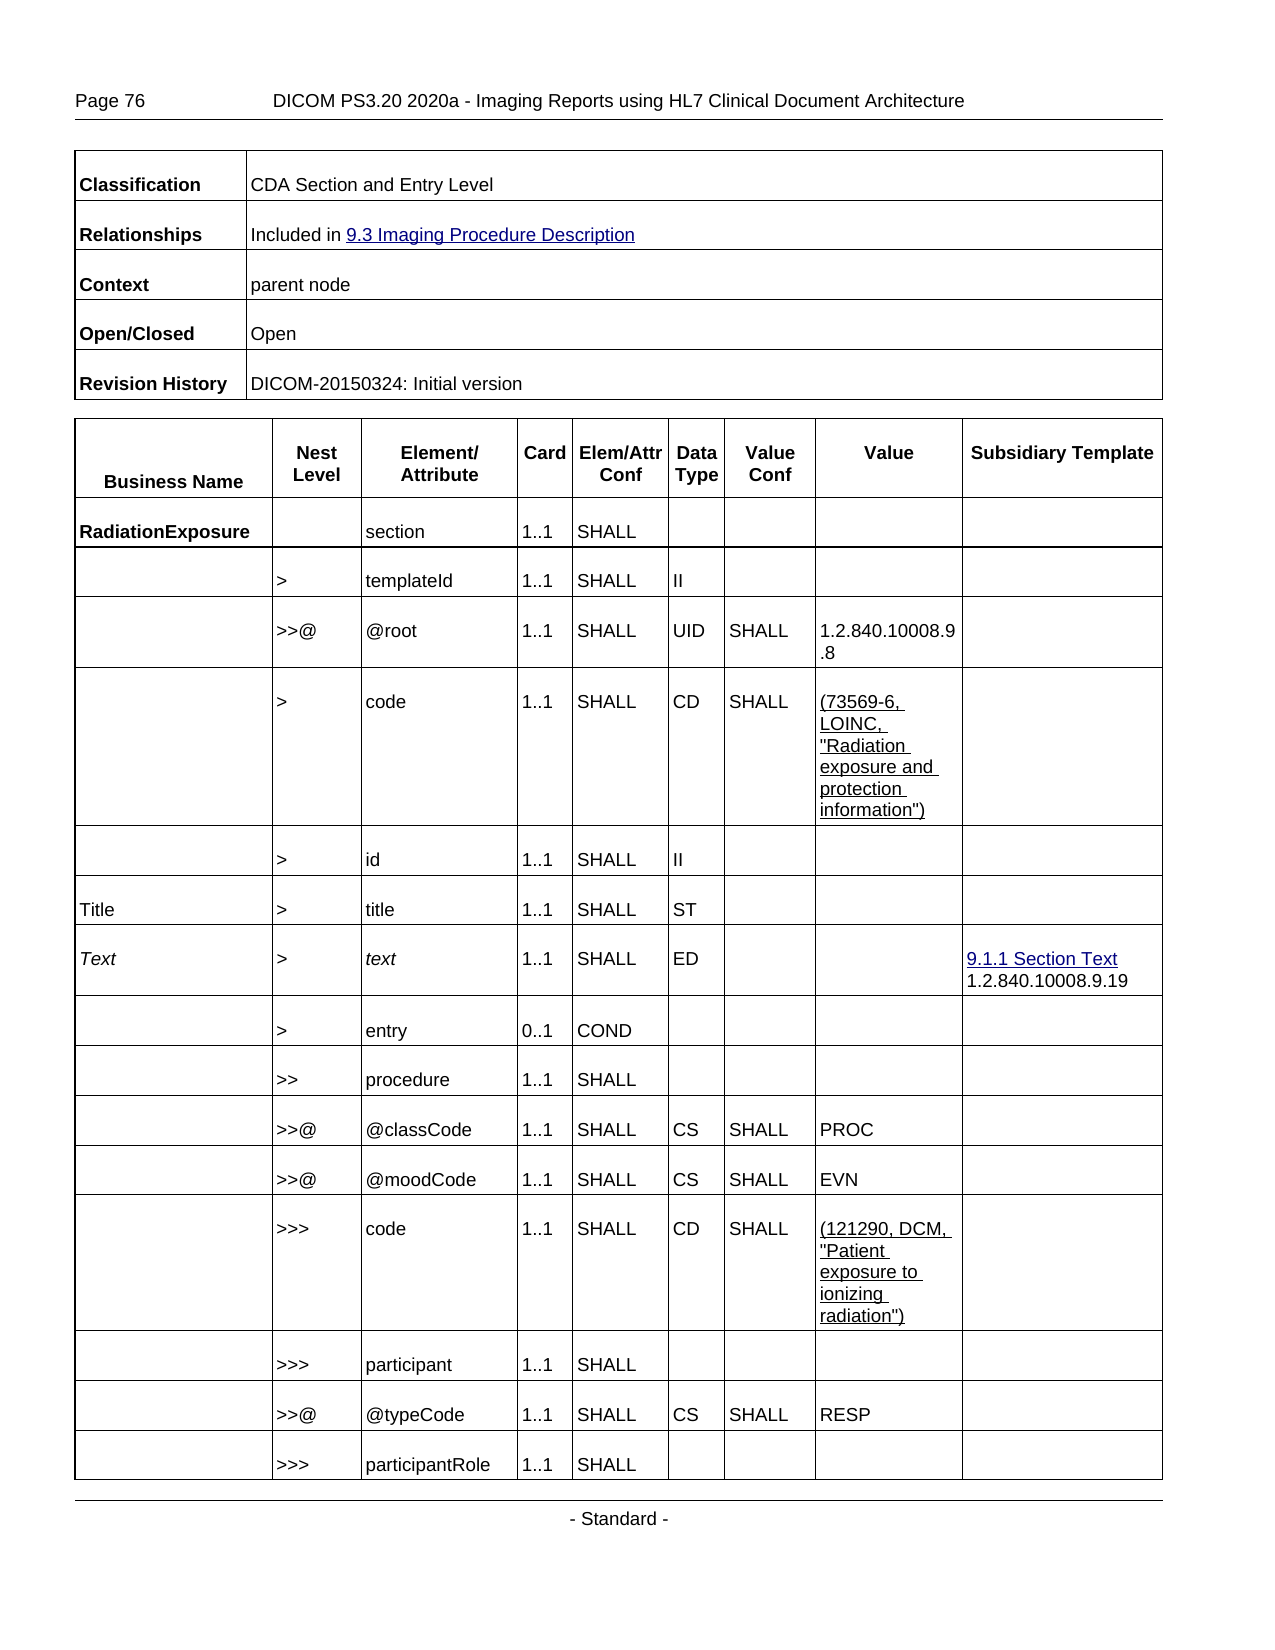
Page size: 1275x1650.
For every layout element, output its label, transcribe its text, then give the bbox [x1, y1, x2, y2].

table_cell Radiation​Exposure [76, 498, 272, 546]
table_cell SHALL [573, 1046, 668, 1095]
table_cell CDA Section and Entry Level [247, 151, 1162, 200]
table_cell 1..1 [518, 597, 572, 667]
table_cell II [669, 548, 724, 596]
table_cell SHALL [725, 1195, 815, 1330]
table_cell [76, 826, 272, 874]
table_cell Open/Closed [76, 300, 246, 349]
table_cell [963, 668, 1162, 825]
table_cell SHALL [573, 1431, 668, 1479]
table_cell 1..1 [518, 876, 572, 924]
table_cell [816, 1331, 962, 1380]
table_cell template​Id [362, 548, 517, 596]
table_cell [76, 597, 272, 667]
table_cell 1..1 [518, 925, 572, 995]
table_header Card [518, 419, 572, 497]
table_header Value [816, 419, 962, 497]
table_cell procedure [362, 1046, 517, 1095]
table_cell [816, 826, 962, 874]
table_cell ST [669, 876, 724, 924]
table_header Value Conf [725, 419, 815, 497]
table_cell EVN [816, 1146, 962, 1194]
table_cell [669, 1331, 724, 1380]
table_cell [725, 925, 815, 995]
table_cell [963, 498, 1162, 546]
table_cell [273, 498, 361, 546]
table_cell 1..1 [518, 1046, 572, 1095]
table_cell [963, 876, 1162, 924]
table_cell [669, 1431, 724, 1479]
table_cell [816, 925, 962, 995]
table_cell title [362, 876, 517, 924]
table_cell participant​Role [362, 1431, 517, 1479]
table_cell 9.1.1 Section Text 1.2.840.10008.9.19 [963, 925, 1162, 995]
table_cell SHALL [573, 1331, 668, 1380]
table_cell SHALL [725, 1096, 815, 1144]
table_header Subsidiary Template [963, 419, 1162, 497]
table_cell [76, 1195, 272, 1330]
table_cell [725, 1331, 815, 1380]
table_cell 1..1 [518, 1096, 572, 1144]
table_cell [725, 498, 815, 546]
table_cell [725, 548, 815, 596]
table_cell CS [669, 1381, 724, 1429]
table_cell 1..1 [518, 1331, 572, 1380]
table_cell section [362, 498, 517, 546]
table_cell SHALL [573, 668, 668, 825]
table_cell [76, 996, 272, 1045]
table_cell SHALL [573, 876, 668, 924]
table_cell [963, 1195, 1162, 1330]
table_cell [76, 1431, 272, 1479]
table_cell (73569-6, LOINC, "Radiation exposure and protection information") [816, 668, 962, 825]
table_cell [76, 1381, 272, 1429]
table_cell > [273, 925, 361, 995]
table_cell Included in 9.3 Imaging Procedure Description [247, 201, 1162, 249]
table_cell id [362, 826, 517, 874]
table_cell @classCode [362, 1096, 517, 1144]
table_cell @typeCode [362, 1381, 517, 1429]
table_cell CD [669, 1195, 724, 1330]
table_cell SHALL [573, 1381, 668, 1429]
table_cell Revision History [76, 350, 246, 398]
table_cell [669, 498, 724, 546]
table_cell @moodCode [362, 1146, 517, 1194]
table_cell 1..1 [518, 668, 572, 825]
table_cell > [273, 996, 361, 1045]
table_cell (121290, DCM, "Patient exposure to ionizing radiation") [816, 1195, 962, 1330]
table_cell SHALL [573, 1096, 668, 1144]
table_cell SHALL [573, 548, 668, 596]
table_cell >>@ [273, 1381, 361, 1429]
table_header Business Name [76, 419, 272, 497]
table_cell 1..1 [518, 826, 572, 874]
table_cell [725, 876, 815, 924]
table_cell [963, 1146, 1162, 1194]
table_cell >>@ [273, 1096, 361, 1144]
table_cell >>@ [273, 597, 361, 667]
table_cell [725, 1046, 815, 1095]
table_header Nest Level [273, 419, 361, 497]
table_cell [76, 1331, 272, 1380]
table_cell >>@ [273, 1146, 361, 1194]
table_cell > [273, 876, 361, 924]
table_cell 0..1 [518, 996, 572, 1045]
table_header Elem/Attr Conf [573, 419, 668, 497]
table_cell [963, 1096, 1162, 1144]
table_cell 1..1 [518, 1381, 572, 1429]
table_cell [816, 548, 962, 596]
table_cell [963, 826, 1162, 874]
table_cell [963, 1381, 1162, 1429]
table_cell [816, 1046, 962, 1095]
table_cell RESP [816, 1381, 962, 1429]
table_cell > [273, 668, 361, 825]
table_cell >> [273, 1046, 361, 1095]
table_cell [816, 1431, 962, 1479]
table_header Data Type [669, 419, 724, 497]
table_cell SHALL [573, 1195, 668, 1330]
table_cell [725, 996, 815, 1045]
table_cell 1..1 [518, 548, 572, 596]
table_cell entry [362, 996, 517, 1045]
table_header Element/​Attribute [362, 419, 517, 497]
table_cell DICOM-20150324: Initial version [247, 350, 1162, 398]
table_cell text [362, 925, 517, 995]
table_cell COND [573, 996, 668, 1045]
table_cell 1..1 [518, 1195, 572, 1330]
table_cell 1.2.840.10008.9.8 [816, 597, 962, 667]
table_cell code [362, 668, 517, 825]
table_cell [669, 996, 724, 1045]
table_cell [963, 996, 1162, 1045]
table_cell >>> [273, 1431, 361, 1479]
table_cell [76, 548, 272, 596]
table_cell [76, 1146, 272, 1194]
table_cell > [273, 826, 361, 874]
table_cell PROC [816, 1096, 962, 1144]
table_cell parent node [247, 250, 1162, 299]
table_cell >>> [273, 1331, 361, 1380]
table_cell 1..1 [518, 1146, 572, 1194]
table_cell SHALL [573, 826, 668, 874]
table_cell >>> [273, 1195, 361, 1330]
table_cell Relationships [76, 201, 246, 249]
table_cell 1..1 [518, 498, 572, 546]
table_cell Context [76, 250, 246, 299]
table_cell SHALL [725, 1381, 815, 1429]
table_cell participant [362, 1331, 517, 1380]
table_cell Title [76, 876, 272, 924]
table_cell ED [669, 925, 724, 995]
table_cell [963, 548, 1162, 596]
table_cell [76, 1096, 272, 1144]
table_cell SHALL [725, 597, 815, 667]
table_cell SHALL [573, 597, 668, 667]
table_cell SHALL [573, 498, 668, 546]
table_cell SHALL [573, 925, 668, 995]
table_cell @root [362, 597, 517, 667]
table_cell [963, 1331, 1162, 1380]
table_cell [963, 1046, 1162, 1095]
table_cell > [273, 548, 361, 596]
table_cell CS [669, 1096, 724, 1144]
table_cell CS [669, 1146, 724, 1194]
table_cell SHALL [573, 1146, 668, 1194]
table_cell II [669, 826, 724, 874]
table_cell [669, 1046, 724, 1095]
table_cell [76, 1046, 272, 1095]
table_cell 1..1 [518, 1431, 572, 1479]
table_cell [963, 597, 1162, 667]
table_cell [76, 668, 272, 825]
table_cell [816, 876, 962, 924]
table_cell [963, 1431, 1162, 1479]
table_cell CD [669, 668, 724, 825]
table_cell [816, 996, 962, 1045]
table_cell Open [247, 300, 1162, 349]
table_cell code [362, 1195, 517, 1330]
table_cell [816, 498, 962, 546]
table_cell SHALL [725, 1146, 815, 1194]
table_cell UID [669, 597, 724, 667]
table_cell Classification [76, 151, 246, 200]
table_cell [725, 826, 815, 874]
table_cell [725, 1431, 815, 1479]
table_cell Text [76, 925, 272, 995]
table_cell SHALL [725, 668, 815, 825]
